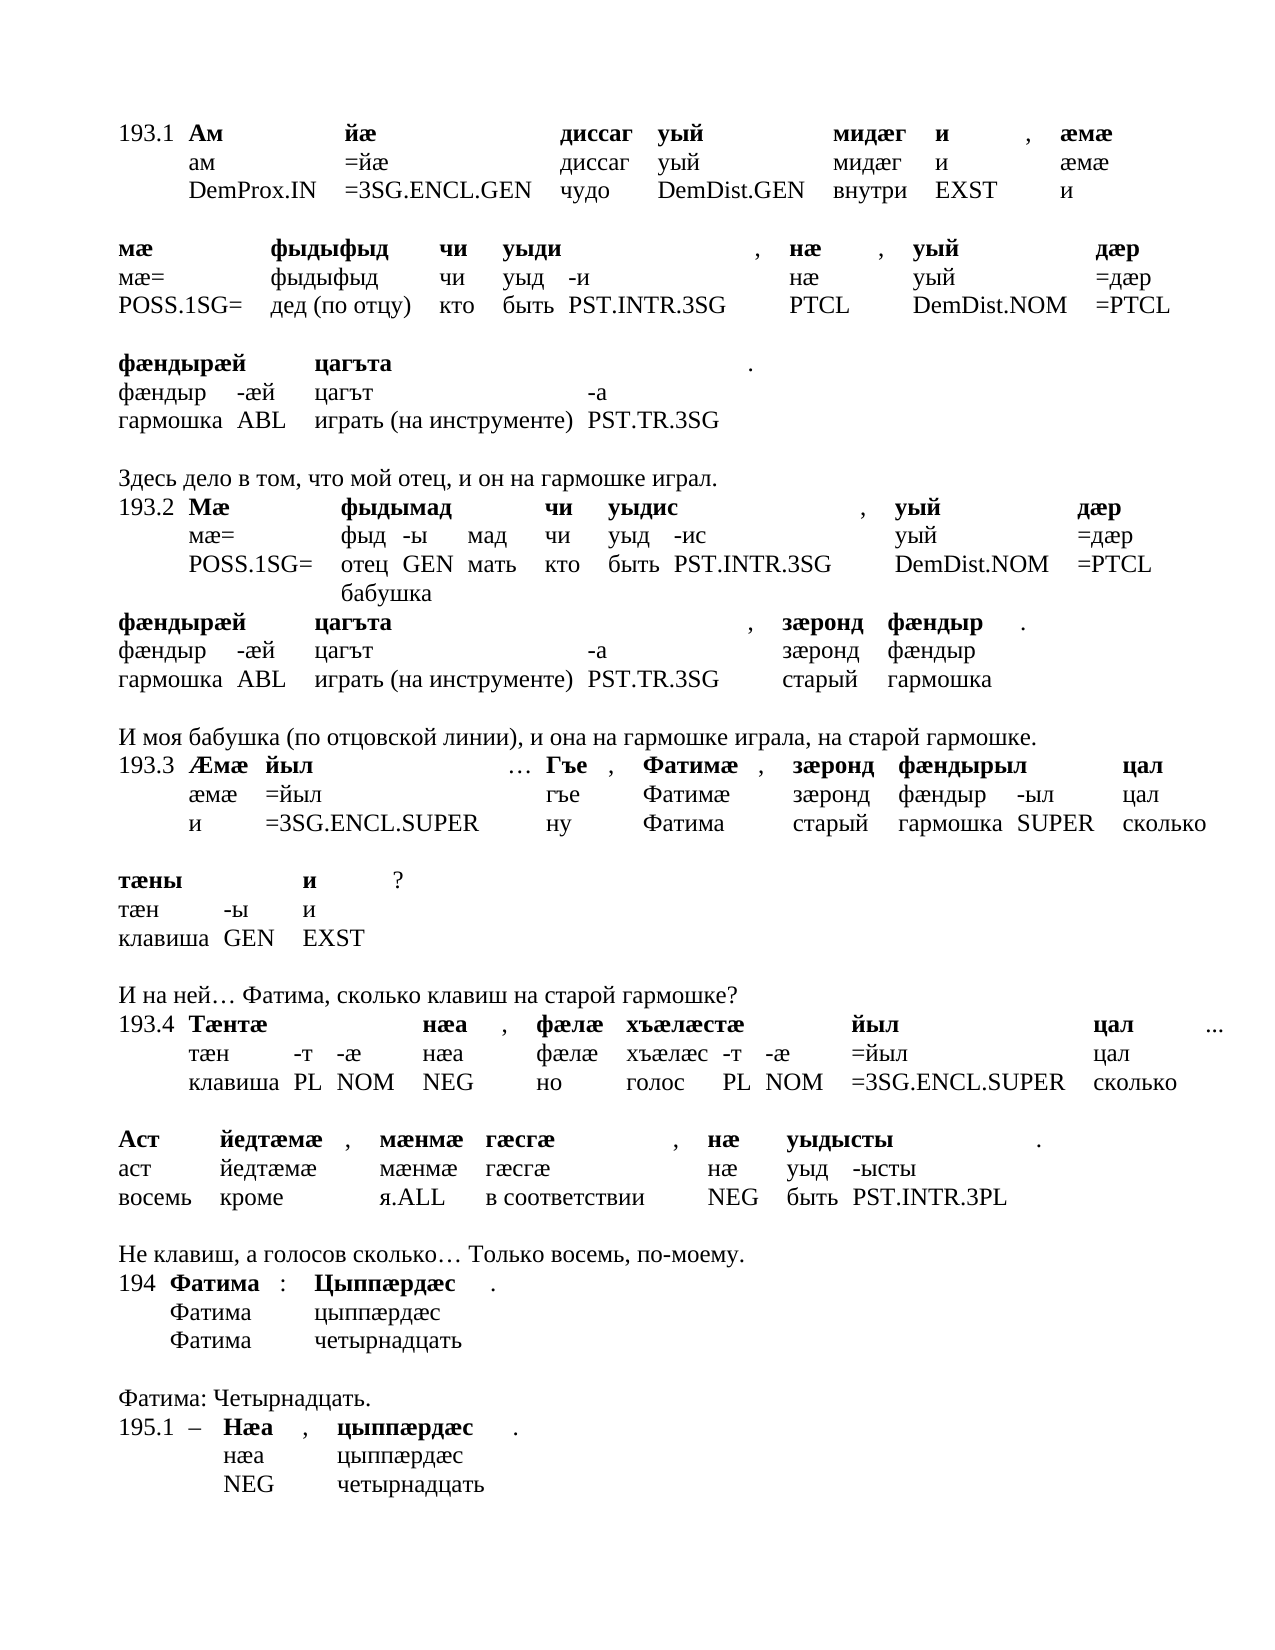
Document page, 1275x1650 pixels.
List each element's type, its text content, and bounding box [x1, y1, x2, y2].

text йедтæмæ [219, 1124, 331, 1153]
text бабушка [341, 578, 531, 607]
text -т [722, 1038, 751, 1067]
text кто [544, 549, 580, 578]
text мæ= [188, 521, 313, 549]
text Цыппæрдæс [314, 1268, 476, 1297]
text , [673, 1124, 694, 1153]
text 195.1 [118, 1412, 174, 1441]
text и [935, 118, 1011, 147]
text хъæлæс [626, 1038, 708, 1067]
text Мæ [188, 492, 327, 521]
text йыл [851, 1009, 1079, 1038]
text 194 [118, 1268, 156, 1297]
text сколько [1122, 808, 1207, 837]
text мидæг [833, 118, 921, 147]
text POSS.1SG= [188, 549, 313, 578]
text мать [467, 549, 517, 578]
text PST.TR.3SG [587, 406, 719, 434]
text чи [544, 492, 594, 521]
text PTCL [789, 291, 850, 319]
text уый [657, 147, 805, 176]
text 193.4 [118, 1009, 174, 1038]
text играть (на инструменте) [314, 406, 574, 434]
text , [754, 233, 775, 262]
text уыди [502, 233, 741, 262]
text тæн [188, 1038, 279, 1067]
text уыд [608, 521, 660, 549]
text мæнмæ [379, 1124, 472, 1153]
text -æй [237, 377, 287, 406]
text Аст [118, 1124, 206, 1153]
text чудо [560, 176, 629, 204]
text четырнадцать [314, 1326, 462, 1354]
text , [302, 1412, 323, 1441]
text =дæр [1095, 262, 1171, 291]
text PL [722, 1067, 751, 1096]
text =3SG.ENCL.GEN [344, 176, 532, 204]
text уыд [786, 1153, 838, 1182]
text фæндыр [118, 636, 223, 664]
text гармошка [118, 406, 223, 434]
text PST.TR.3SG [587, 664, 719, 693]
text : [279, 1268, 300, 1297]
text PST.INTR.3SG [673, 549, 832, 578]
text зæронд [782, 636, 860, 664]
text и [188, 808, 237, 837]
text уый [894, 492, 1063, 521]
text -ы [402, 521, 454, 549]
text мæ [118, 233, 257, 262]
text цагъта [314, 348, 733, 377]
text Фатима [643, 808, 730, 837]
text нæ [707, 1153, 759, 1182]
text уый [913, 262, 1068, 291]
text чи [439, 233, 489, 262]
text уый [894, 521, 1049, 549]
text фæлæ [536, 1009, 612, 1038]
text Фатима: Четырнадцать. [118, 1383, 1249, 1412]
text , [878, 233, 899, 262]
text EXST [935, 176, 998, 204]
text старый [793, 808, 871, 837]
text чи [439, 262, 475, 291]
text внутри [833, 176, 907, 204]
text диссаг [560, 147, 629, 176]
text POSS.1SG= [118, 291, 243, 319]
text NOM [765, 1067, 824, 1096]
text NOM [336, 1067, 395, 1096]
text NEG [223, 1469, 274, 1498]
text дед (по отцу) [270, 291, 411, 319]
text чи [544, 521, 580, 549]
text , [501, 1009, 522, 1038]
text зæронд [782, 607, 874, 636]
text гъе [546, 779, 580, 808]
text , [747, 607, 768, 636]
text , [758, 751, 779, 779]
text DemDist.GEN [657, 176, 805, 204]
text =PTCL [1095, 291, 1171, 319]
text гармошка [898, 808, 1003, 837]
text клавиша [118, 923, 209, 952]
text йедтæмæ [219, 1153, 317, 1182]
text Тæнтæ [188, 1009, 409, 1038]
text æмæ [188, 779, 237, 808]
text , [344, 1124, 366, 1153]
text фæлæ [536, 1038, 598, 1067]
text диссаг [560, 118, 643, 147]
text DemDist.NOM [894, 549, 1049, 578]
text фæндыр [887, 636, 992, 664]
text уый [657, 118, 819, 147]
text уыд [502, 262, 554, 291]
text мæнмæ [379, 1153, 458, 1182]
text гæсгæ [485, 1153, 645, 1182]
text PL [293, 1067, 323, 1096]
text -æ [765, 1038, 824, 1067]
text аст [118, 1153, 192, 1182]
text четырнадцать [337, 1469, 485, 1498]
text фыдымад [341, 492, 531, 521]
text 193.1 [118, 118, 174, 147]
text зæронд [793, 751, 884, 779]
text старый [782, 664, 860, 693]
text , [608, 751, 629, 779]
text сколько [1093, 1067, 1177, 1096]
text отец [341, 549, 388, 578]
text SUPER [1017, 808, 1094, 837]
text уый [913, 233, 1082, 262]
text -ис [673, 521, 832, 549]
text PST.INTR.3SG [568, 291, 727, 319]
text . [747, 348, 768, 377]
text и [302, 894, 365, 923]
text -ысты [852, 1153, 1008, 1182]
text -т [293, 1038, 323, 1067]
text быть [786, 1182, 838, 1211]
text дæр [1077, 492, 1166, 521]
text цагът [314, 377, 574, 406]
text цагът [314, 636, 574, 664]
text , [860, 492, 881, 521]
text GEN [223, 923, 275, 952]
text мад [467, 521, 517, 549]
text фæндыр [898, 779, 1003, 808]
text -и [568, 262, 727, 291]
text Гъе [546, 751, 594, 779]
text И моя бабушка (по отцовской линии), и она на гармошке играла, на старой гармошке. [118, 722, 1249, 751]
text ABL [237, 664, 287, 693]
text фæндырыл [898, 751, 1108, 779]
text DemDist.NOM [913, 291, 1068, 319]
text нæ [789, 233, 864, 262]
text фæндырæй [118, 348, 301, 377]
text -а [587, 377, 719, 406]
text нæа [422, 1038, 474, 1067]
text уыдысты [786, 1124, 1022, 1153]
text я.ALL [379, 1182, 458, 1211]
text клавиша [188, 1067, 279, 1096]
text И на ней… Фатима, сколько клавиш на старой гармошке? [118, 981, 1249, 1009]
text =PTCL [1077, 549, 1152, 578]
text нæа [422, 1009, 488, 1038]
text цагъта [314, 607, 733, 636]
text =3SG.ENCL.SUPER [265, 808, 479, 837]
text цал [1093, 1038, 1177, 1067]
text быть [608, 549, 660, 578]
text Фатима [169, 1297, 252, 1326]
text Фатима [169, 1268, 266, 1297]
text голос [626, 1067, 708, 1096]
text Здесь дело в том, что мой отец, и он на гармошке играл. [118, 463, 1249, 492]
text быть [502, 291, 554, 319]
text 193.2 [118, 492, 174, 521]
text Не клавиш, а голосов сколько… Только восемь, по-моему. [118, 1239, 1249, 1268]
text NEG [707, 1182, 759, 1211]
text цыппæрдæс [337, 1412, 499, 1441]
text и [935, 147, 998, 176]
text Ам [188, 118, 331, 147]
text =3SG.ENCL.SUPER [851, 1067, 1066, 1096]
text зæронд [793, 779, 871, 808]
text цал [1122, 751, 1220, 779]
text ABL [237, 406, 287, 434]
text фыдыфыд [270, 233, 425, 262]
text -ыл [1017, 779, 1094, 808]
text =дæр [1077, 521, 1152, 549]
text 193.3 [118, 751, 174, 779]
text -æй [237, 636, 287, 664]
text в соответствии [485, 1182, 645, 1211]
text PST.INTR.3PL [852, 1182, 1008, 1211]
text =йыл [265, 779, 479, 808]
text – [188, 1412, 209, 1441]
text фыдыфыд [270, 262, 411, 291]
text Фатима [169, 1326, 252, 1354]
text Æмæ [188, 751, 251, 779]
text GEN [402, 549, 454, 578]
text мæ= [118, 262, 243, 291]
text ? [392, 866, 413, 894]
text фæндыр [118, 377, 223, 406]
text =йыл [851, 1038, 1066, 1067]
text но [536, 1067, 598, 1096]
text фыд [341, 521, 388, 549]
text ... [1205, 1009, 1226, 1038]
text гармошка [887, 664, 992, 693]
text . [512, 1412, 533, 1441]
text гæсгæ [485, 1124, 659, 1153]
text цыппæрдæс [337, 1441, 485, 1469]
text -æ [336, 1038, 395, 1067]
text æмæ [1060, 147, 1109, 176]
text . [1020, 607, 1041, 636]
text и [302, 866, 379, 894]
text играть (на инструменте) [314, 664, 574, 693]
text EXST [302, 923, 365, 952]
text фæндыр [887, 607, 1006, 636]
text уыдис [608, 492, 846, 521]
text нæ [707, 1124, 773, 1153]
text DemProx.IN [188, 176, 317, 204]
text ам [188, 147, 317, 176]
text . [490, 1268, 511, 1297]
text цал [1093, 1009, 1191, 1038]
text Фатимæ [643, 779, 730, 808]
text =йæ [344, 147, 532, 176]
text , [1025, 118, 1046, 147]
text кто [439, 291, 475, 319]
text NEG [422, 1067, 474, 1096]
text -а [587, 636, 719, 664]
text Фатимæ [643, 751, 744, 779]
text и [1060, 176, 1109, 204]
text нæа [223, 1441, 274, 1469]
text тæны [118, 866, 288, 894]
text йыл [265, 751, 493, 779]
text восемь [118, 1182, 192, 1211]
text нæ [789, 262, 850, 291]
text гармошка [118, 664, 223, 693]
text фæндырæй [118, 607, 301, 636]
text йæ [344, 118, 546, 147]
text . [1036, 1124, 1057, 1153]
text æмæ [1060, 118, 1123, 147]
text цыппæрдæс [314, 1297, 462, 1326]
text дæр [1095, 233, 1184, 262]
text Нæа [223, 1412, 288, 1441]
text тæн [118, 894, 209, 923]
text … [507, 751, 532, 779]
text мидæг [833, 147, 907, 176]
text -ы [223, 894, 275, 923]
text хъæлæстæ [626, 1009, 837, 1038]
text кроме [219, 1182, 317, 1211]
text ну [546, 808, 580, 837]
text цал [1122, 779, 1207, 808]
